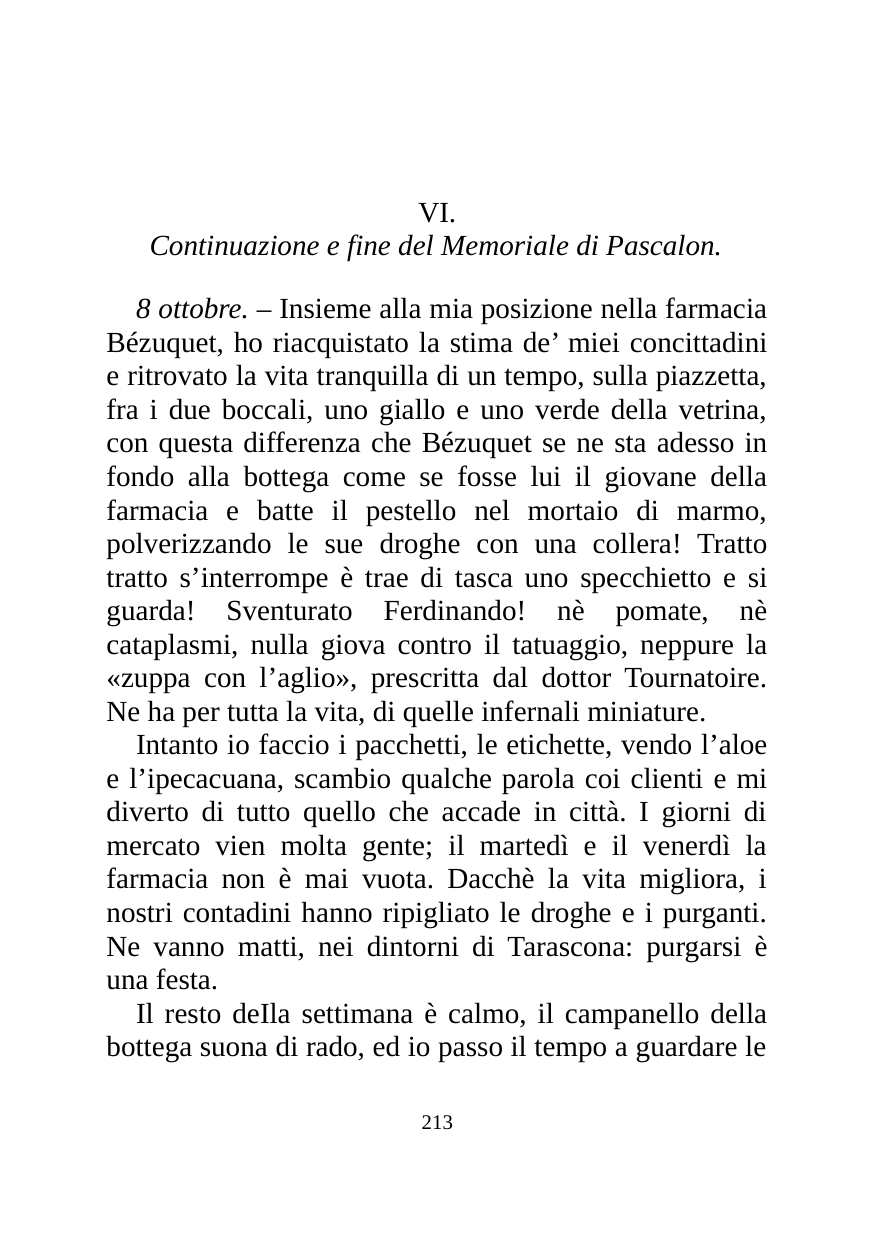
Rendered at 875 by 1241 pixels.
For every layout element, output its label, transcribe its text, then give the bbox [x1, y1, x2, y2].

text Intanto io faccio i pacchetti, le etichette, vendo l’aloe e l’ipecacuana, scambio qualche parola coi clienti e mi diverto di tutto quello che accade in città. I giorni di mercato vien molta gente; il martedì e il venerdì la farmacia non è mai vuota. Dacchè la vita migliora, i nostri contadini hanno ripigliato le droghe e i purganti. Ne vanno matti, nei dintorni di Tarascona: purgarsi è una festa. [106, 727, 768, 996]
subtitle VI. Continuazione e fine del Memoriale di Pascalon. [106, 195, 768, 262]
text Il resto deIla settimana è calmo, il campanello della bottega suona di rado, ed io passo il tempo a guardare le [106, 996, 768, 1063]
text 8 ottobre. – Insieme alla mia posizione nella farmacia Bézuquet, ho riacquistato la stima de’ miei concittadini e ritrovato la vita tranquilla di un tempo, sulla piazzetta, fra i due boccali, uno giallo e uno verde della vetrina, con questa differenza che Bézuquet se ne sta adesso in fondo alla bottega come se fosse lui il giovane della farmacia e batte il pestello nel mortaio di marmo, polverizzando le sue droghe con una collera! Tratto tratto s’interrompe è trae di tasca uno specchietto e si guarda! Sventurato Ferdinando! nè pomate, nè cataplasmi, nulla giova contro il tatuaggio, neppure la «zuppa con l’aglio», prescritta dal dottor Tournatoire. Ne ha per tutta la vita, di quelle infernali miniature. [106, 291, 768, 727]
